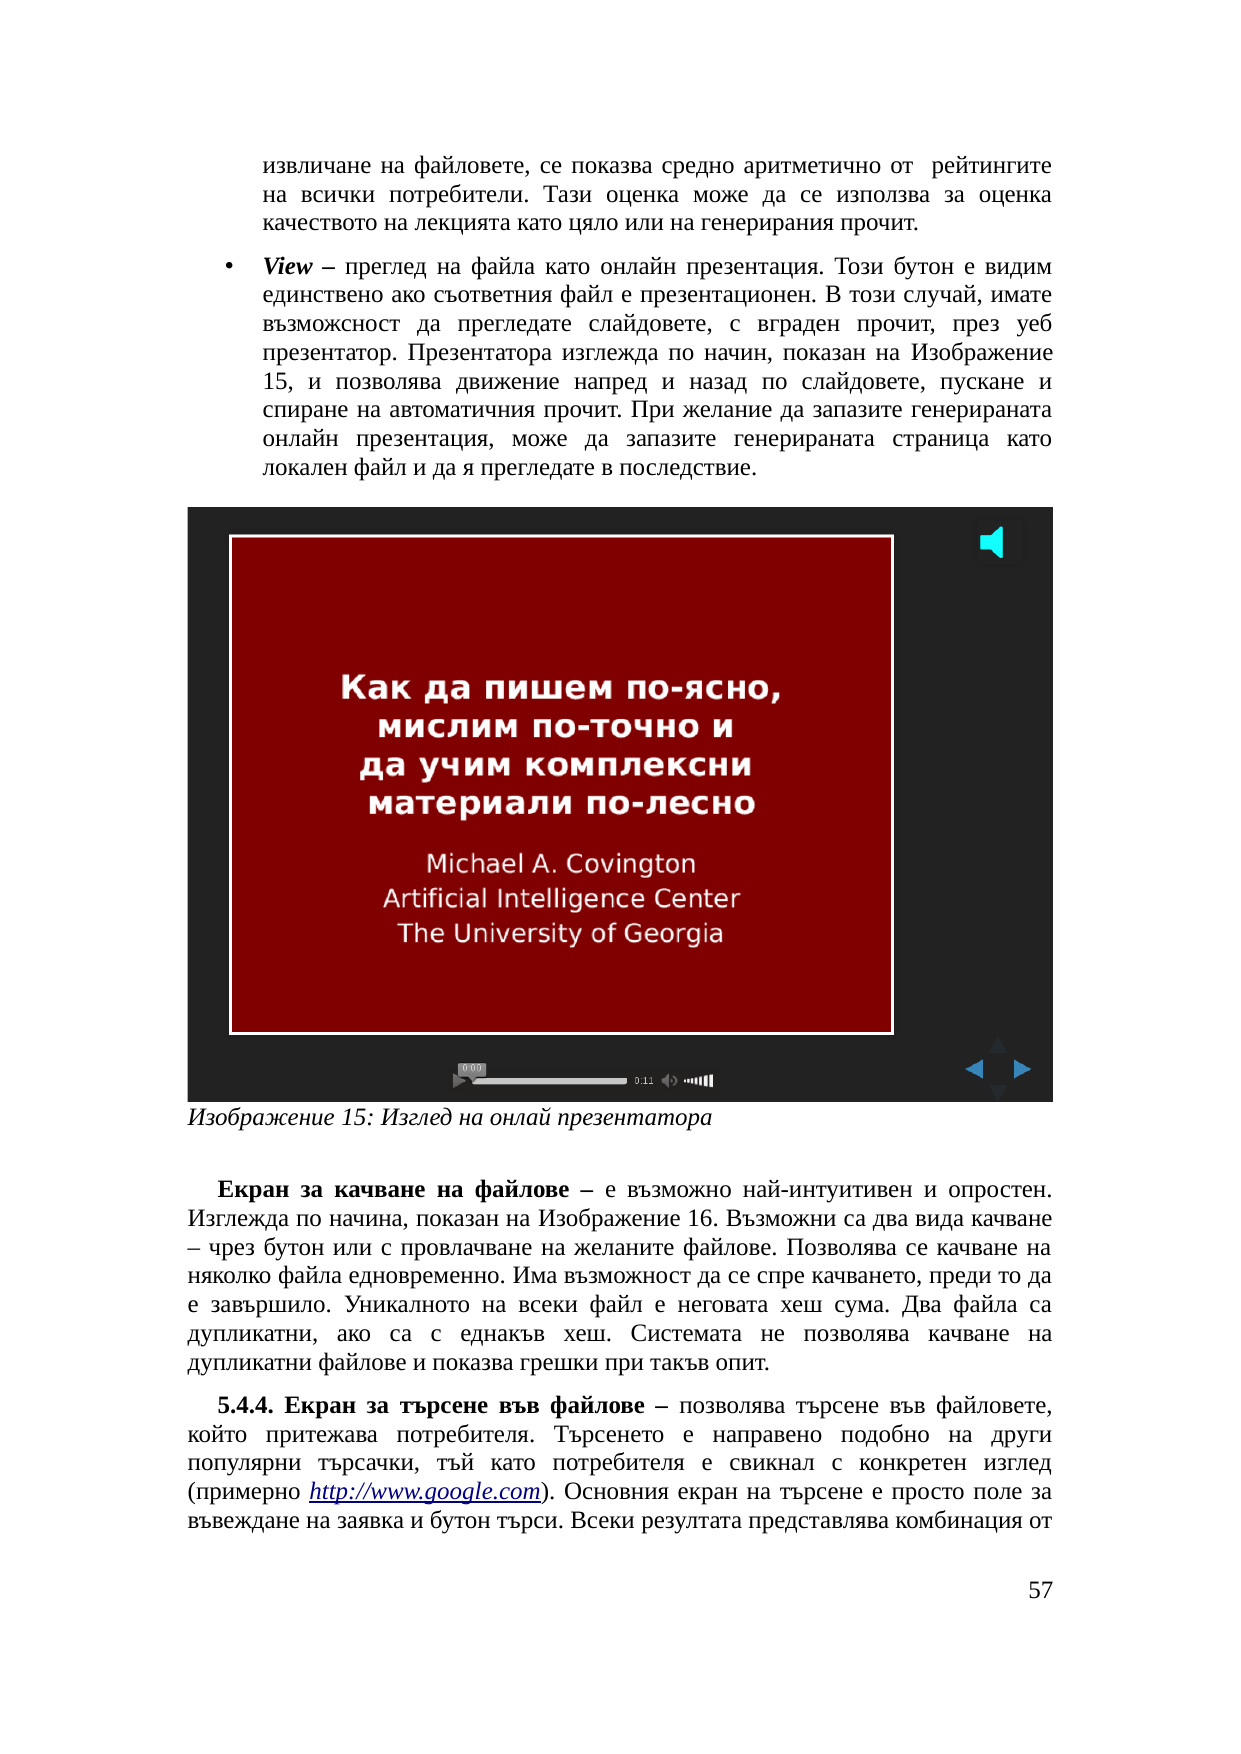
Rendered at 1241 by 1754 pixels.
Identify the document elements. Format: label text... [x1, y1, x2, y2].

text Изображение 15: Изглед на онлай презентатора [187, 1102, 1053, 1131]
list View – преглед на файла като онлайн презентация. Този бутон е видим единствено ако съответния файл е презентационен. В този случай, имате възможсност да прегледате слайдовете, с вграден прочит, през уеб презентатор. Презентатора изглежда по начин, показан на Изображение 15, и позволява движение напред и назад по слайдовете, пускане и спиране на автоматичния прочит. При желание да запазите генерираната онлайн презентация, може да запазите генерираната страница като локален файл и да я прегледате в последствие. [225, 251, 1053, 481]
text Екран за качване на файлове – е възможно най-интуитивен и опростен. Изглежда по начина, показан на Изображение 16. Възможни са два вида качване – чрез бутон или с провлачване на желаните файлове. Позволява се качване на няколко файла едновременно. Има възможност да се спре качването, преди то да е завършило. Уникалното на всеки файл е неговата хеш сума. Два файла са дупликатни, ако са с еднакъв хеш. Системата не позволява качване на дупликатни файлове и показва грешки при такъв опит. [187, 1174, 1053, 1375]
list извличане на файловете, се показва средно аритметично от рейтингите на всички потребители. Тази оценка може да се използва за оценка качеството на лекцията като цяло или на генерирания прочит. [225, 150, 1053, 236]
picture [187, 507, 1053, 1102]
text 5.4.4. Екран за търсене във файлове – позволява търсене във файловете, който притежава потребителя. Търсенето е направено подобно на други популярни търсачки, тъй като потребителя е свикнал с конкретен изглед (примерно http://www.google.com). Основния екран на търсене е просто поле за въвеждане на заявка и бутон търси. Всеки резултата представлява комбинация от [187, 1390, 1053, 1534]
